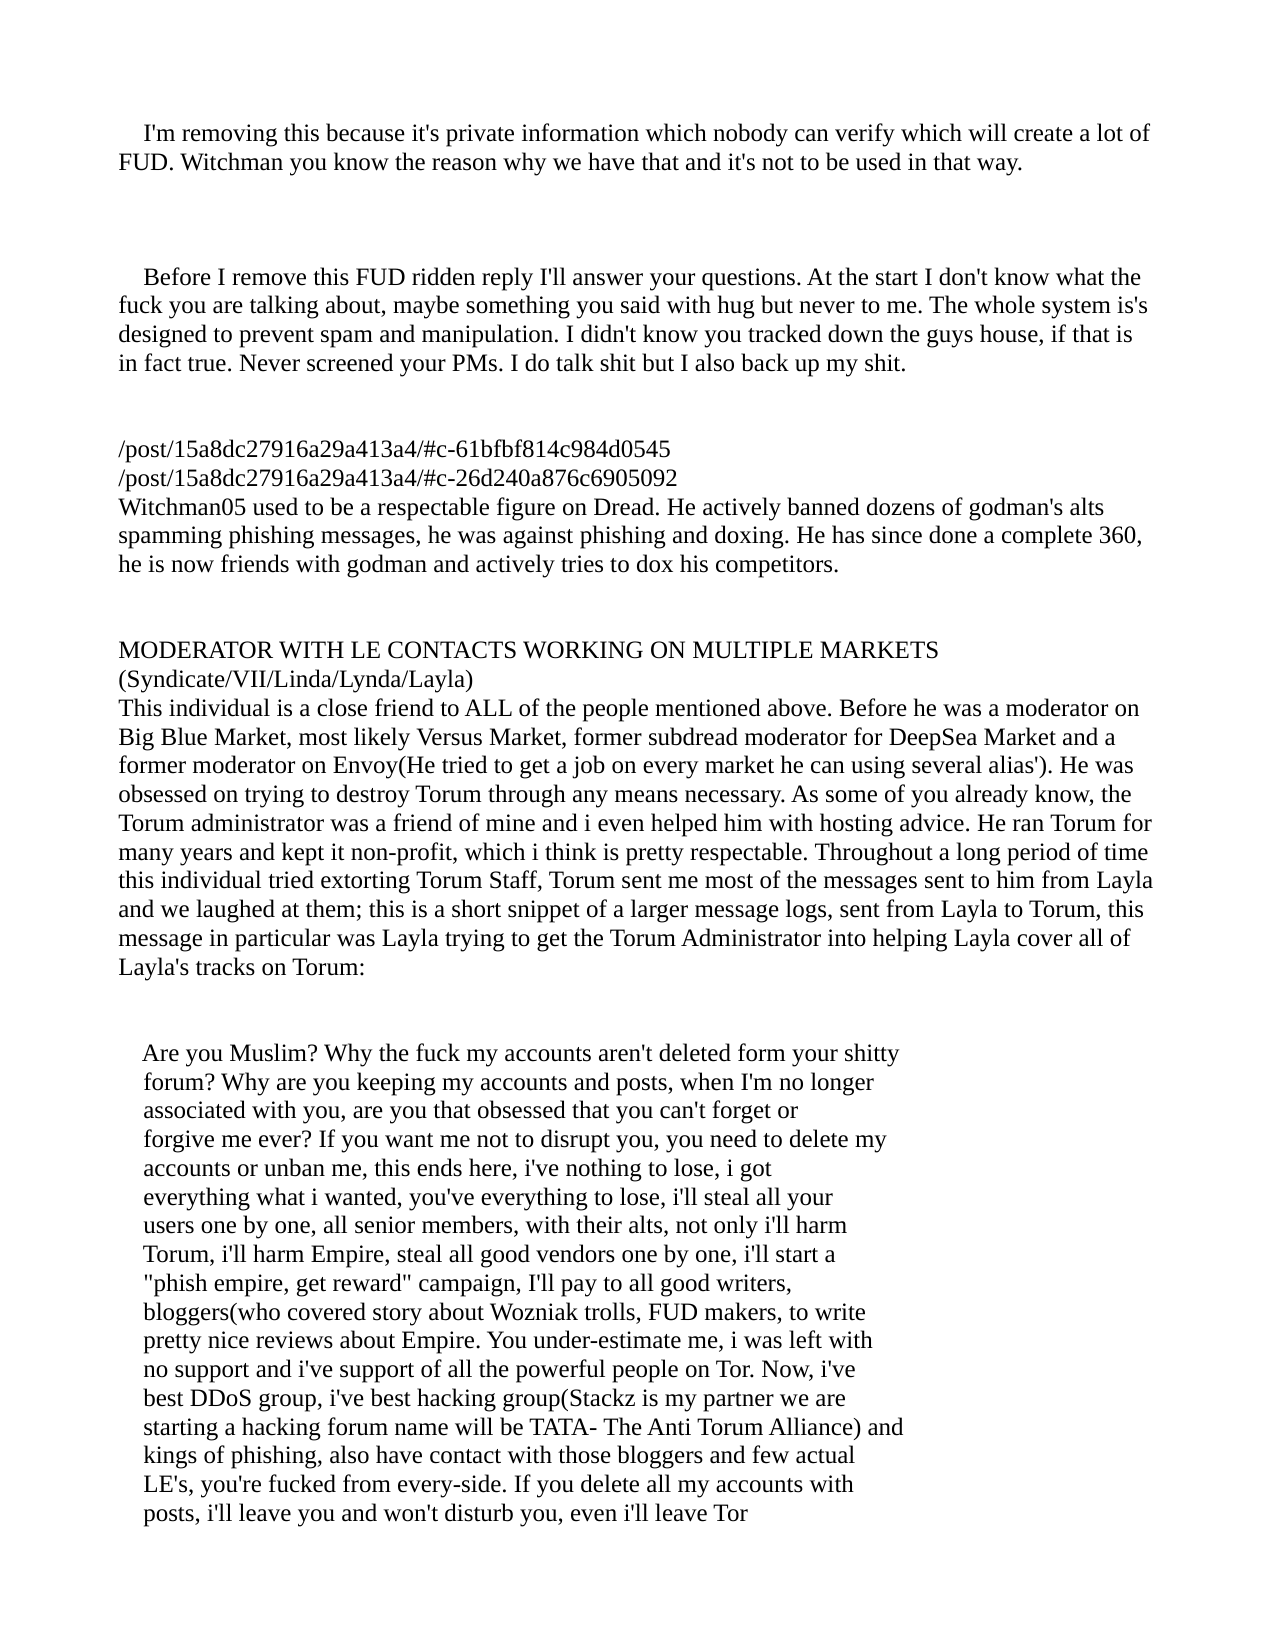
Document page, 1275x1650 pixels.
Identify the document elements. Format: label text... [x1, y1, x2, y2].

text /post/15a8dc27916a29a413a4/#c-61bfbf814c984d0545 [118, 434, 1157, 463]
text MODERATOR WITH LE CONTACTS WORKING ON MULTIPLE MARKETS (Syndicate/VII/Linda/Lynda/Layla) [118, 636, 1157, 693]
text associated with you, are you that obsessed that you can't forget or [118, 1096, 1157, 1124]
text pretty nice reviews about Empire. You under-estimate me, i was left with [118, 1326, 1157, 1354]
text LE's, you're fucked from every-side. If you delete all my accounts with [118, 1469, 1157, 1498]
text posts, i'll leave you and won't disturb you, even i'll leave Tor [118, 1498, 1157, 1527]
text forgive me ever? If you want me not to disrupt you, you need to delete my [118, 1124, 1157, 1153]
text users one by one, all senior members, with their alts, not only i'll harm [118, 1211, 1157, 1239]
text bloggers(who covered story about Wozniak trolls, FUD makers, to write [118, 1297, 1157, 1326]
text no support and i've support of all the powerful people on Tor. Now, i've [118, 1354, 1157, 1383]
text everything what i wanted, you've everything to lose, i'll steal all your [118, 1182, 1157, 1211]
text Before I remove this FUD ridden reply I'll answer your questions. At the start I don't know what the fuck you are talking about, maybe something you said with hug but never to me. The whole system is's designed to prevent spam and manipulation. I didn't know you tracked down the guys house, if that is in fact true. Never screened your PMs. I do talk shit but I also back up my shit. [118, 262, 1157, 377]
text kings of phishing, also have contact with those bloggers and few actual [118, 1441, 1157, 1469]
text I'm removing this because it's private information which nobody can verify which will create a lot of FUD. Witchman you know the reason why we have that and it's not to be used in that way. [118, 118, 1157, 176]
text accounts or unban me, this ends here, i've nothing to lose, i got [118, 1153, 1157, 1182]
text /post/15a8dc27916a29a413a4/#c-26d240a876c6905092 [118, 463, 1157, 492]
text Are you Muslim? Why the fuck my accounts aren't deleted form your shitty [118, 1038, 1157, 1067]
text Witchman05 used to be a respectable figure on Dread. He actively banned dozens of godman's alts spamming phishing messages, he was against phishing and doxing. He has since done a complete 360, he is now friends with godman and actively tries to dox his competitors. [118, 492, 1157, 578]
text starting a hacking forum name will be TATA- The Anti Torum Alliance) and [118, 1412, 1157, 1441]
text "phish empire, get reward" campaign, I'll pay to all good writers, [118, 1268, 1157, 1297]
text Torum, i'll harm Empire, steal all good vendors one by one, i'll start a [118, 1239, 1157, 1268]
text This individual is a close friend to ALL of the people mentioned above. Before he was a moderator on Big Blue Market, most likely Versus Market, former subdread moderator for DeepSea Market and a former moderator on Envoy(He tried to get a job on every market he can using several alias'). He was obsessed on trying to destroy Torum through any means necessary. As some of you already know, the Torum administrator was a friend of mine and i even helped him with hosting advice. He ran Torum for many years and kept it non-profit, which i think is pretty respectable. Throughout a long period of time this individual tried extorting Torum Staff, Torum sent me most of the messages sent to him from Layla and we laughed at them; this is a short snippet of a larger message logs, sent from Layla to Torum, this message in particular was Layla trying to get the Torum Administrator into helping Layla cover all of Layla's tracks on Torum: [118, 693, 1157, 981]
text forum? Why are you keeping my accounts and posts, when I'm no longer [118, 1067, 1157, 1096]
text best DDoS group, i've best hacking group(Stackz is my partner we are [118, 1383, 1157, 1412]
